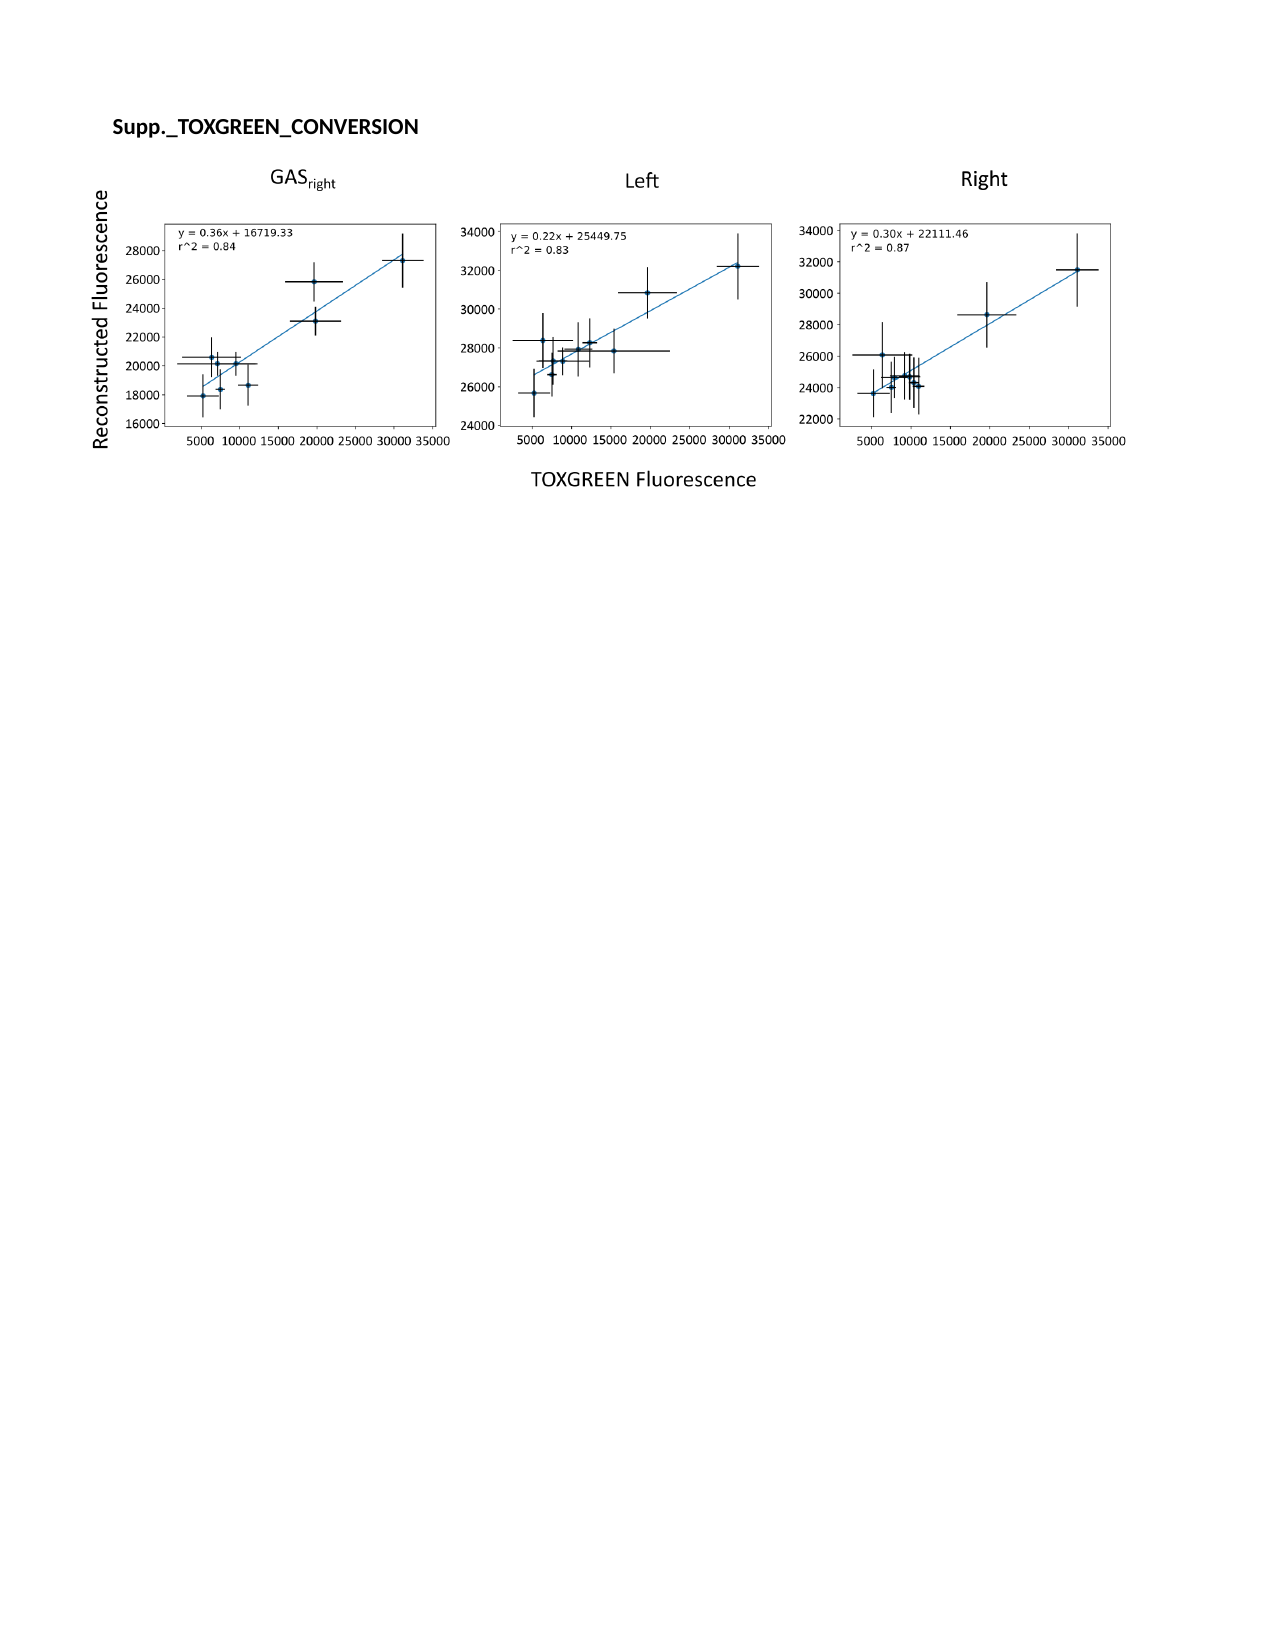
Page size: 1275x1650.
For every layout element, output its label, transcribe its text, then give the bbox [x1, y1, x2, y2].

text Supp._TOXGREEN_CONVERSION [112, 112, 1162, 141]
picture [85, 164, 1136, 496]
